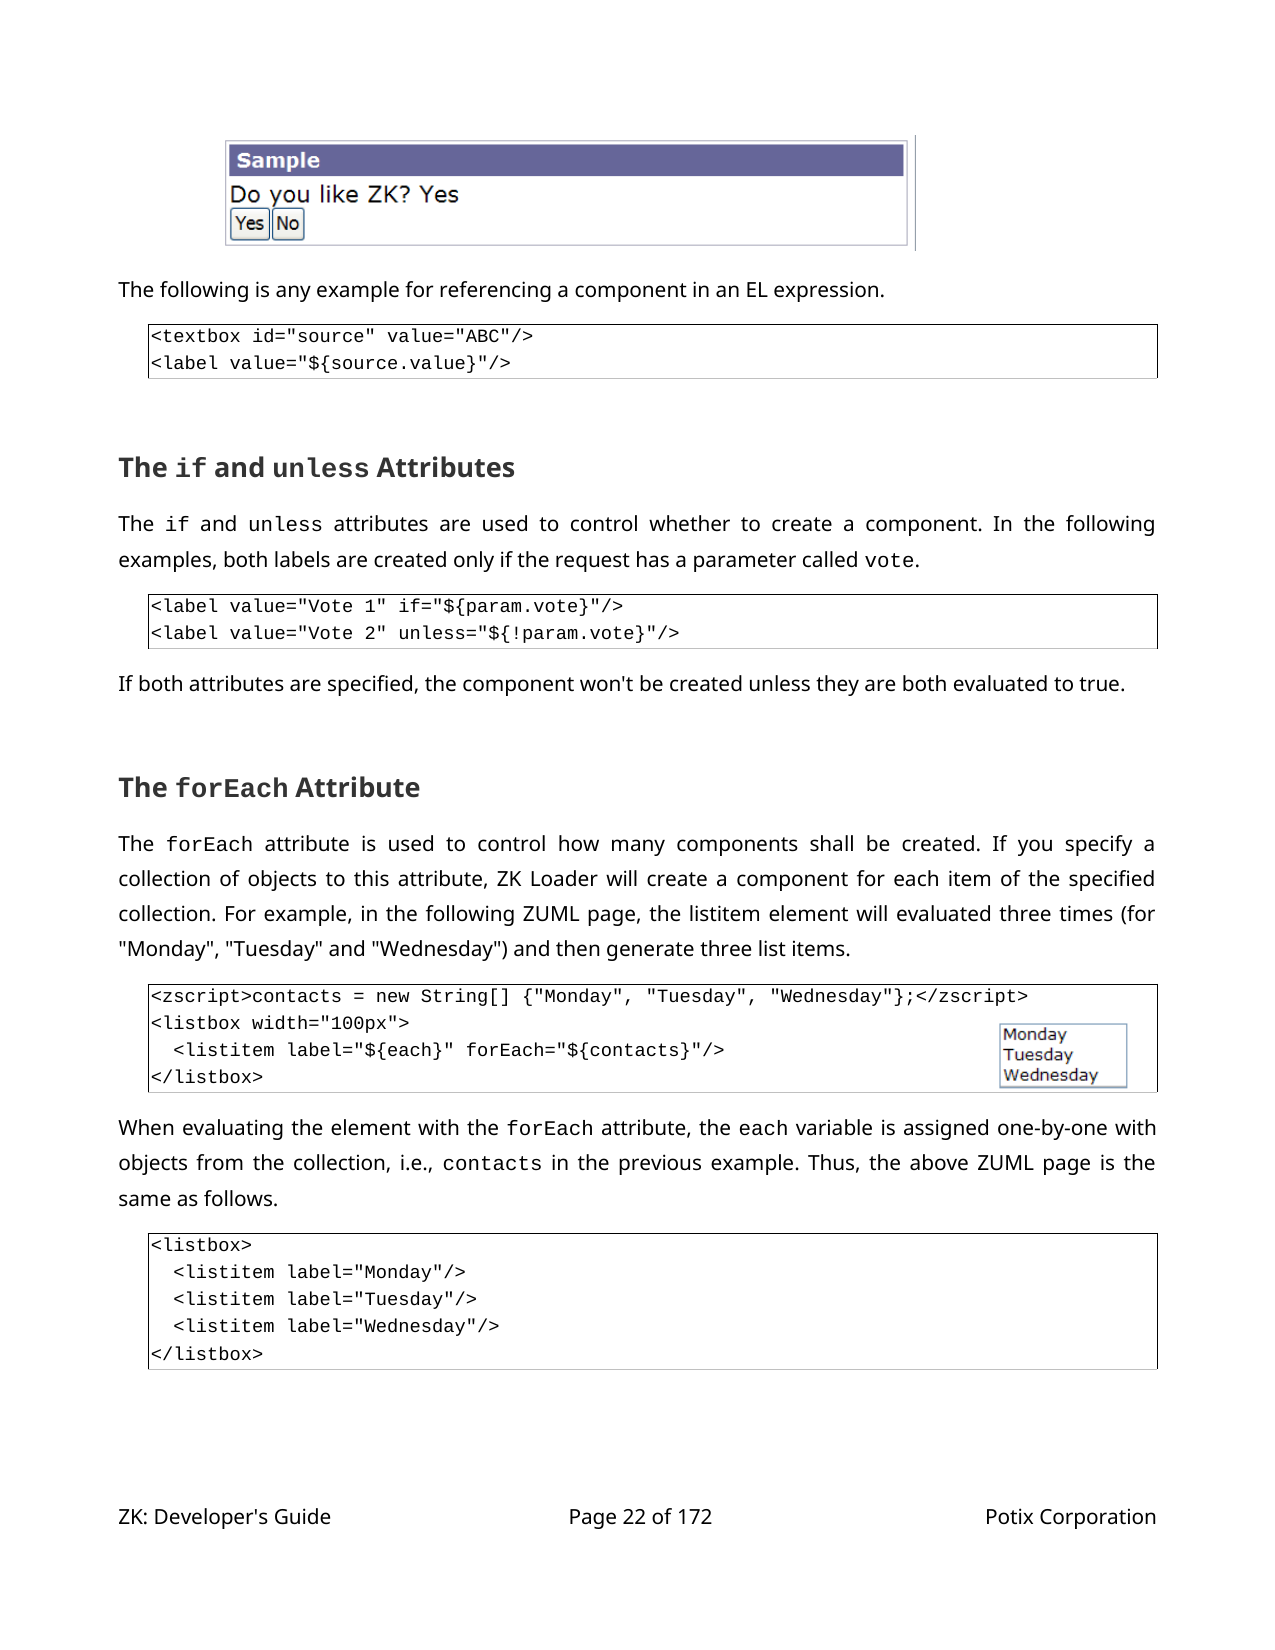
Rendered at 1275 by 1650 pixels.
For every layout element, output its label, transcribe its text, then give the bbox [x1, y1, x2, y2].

text <listitem label="${each}" forEach="${contacts}"/> [149, 1038, 997, 1062]
text The forEach attribute is used to control how many components shall be created. If you specify a collection of objects to this attribute, ZK Loader will create a component for each item of the specified collection. For example, in the following ZUML page, the listitem element will evaluated three times (for "Monday", "Tuesday" and "Wednesday") and then generate three list items. [118, 829, 1157, 963]
text The following is any example for referencing a component in an EL expression. [118, 118, 1157, 303]
text If both attributes are specified, the component won't be created unless they are both evaluated to true. [118, 669, 1157, 697]
text <textbox id="source" value="ABC"/> [149, 325, 1157, 348]
picture [997, 1021, 1130, 1091]
text The if and unless attributes are used to control whether to create a component. In the following examples, both labels are created only if the request has a parameter called vote. [118, 509, 1157, 573]
text When evaluating the element with the forEach attribute, the each variable is assigned one-by-one with objects from the collection, i.e., contacts in the previous example. Thus, the above ZUML page is the same as follows. [118, 1113, 1157, 1212]
picture [222, 135, 916, 251]
text <label value="Vote 2" unless="${!param.vote}"/> [149, 621, 1157, 648]
text <listitem label="Wednesday"/> [149, 1314, 1157, 1339]
text </listbox> [149, 1342, 1157, 1369]
subtitle The if and unless Attributes [118, 449, 1157, 486]
text <listbox width="100px"> [149, 1011, 1157, 1035]
text </listbox> [149, 1065, 1157, 1092]
text <label value="Vote 1" if="${param.vote}"/> [149, 595, 1157, 618]
text <listbox> [149, 1234, 1157, 1257]
text <zscript>contacts = new String[] {"Monday", "Tuesday", "Wednesday"};</zscript> [149, 985, 1157, 1008]
subtitle The forEach Attribute [118, 768, 1157, 805]
text <label value="${source.value}"/> [149, 351, 1157, 378]
text <listitem label="Tuesday"/> [149, 1287, 1157, 1311]
text <listitem label="Monday"/> [149, 1260, 1157, 1284]
